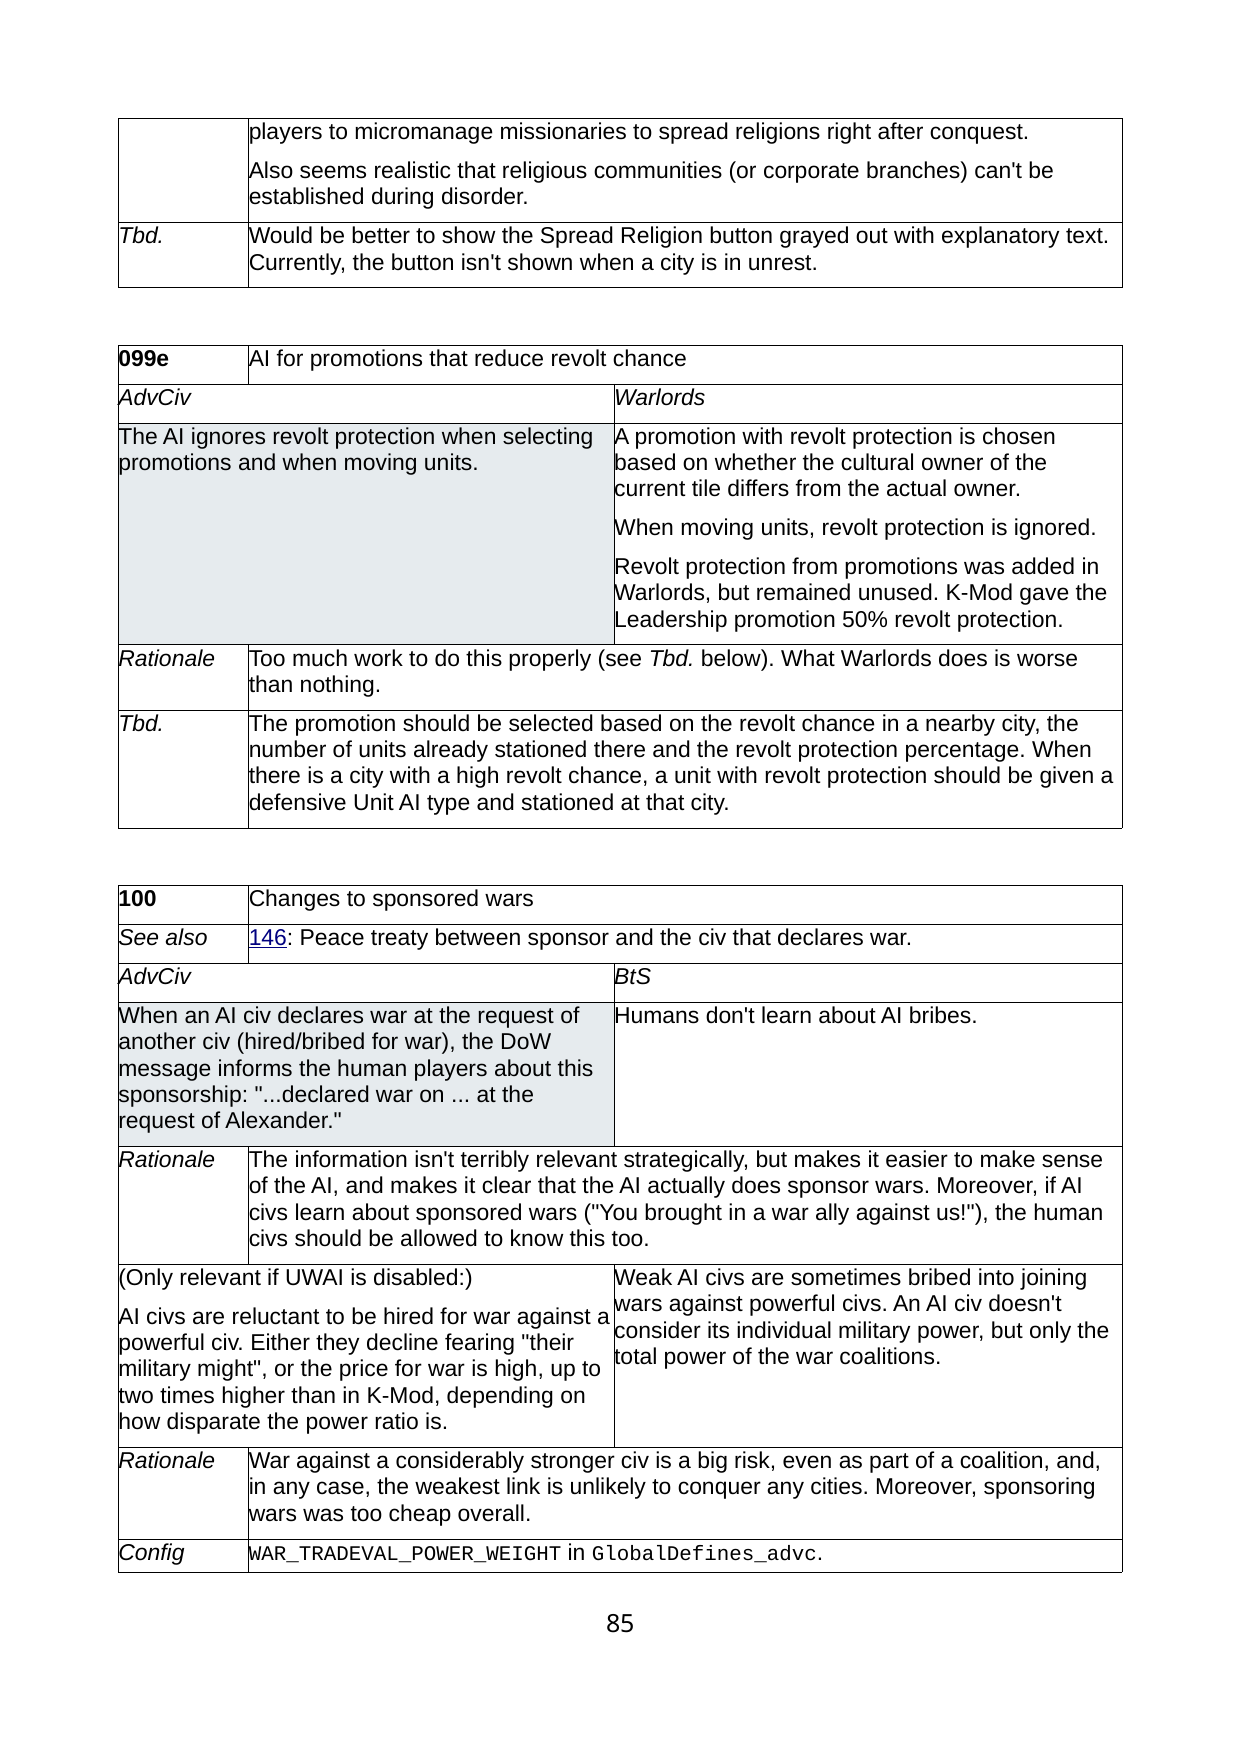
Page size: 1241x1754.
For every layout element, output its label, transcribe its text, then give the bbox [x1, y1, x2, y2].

table_cell Humans don't learn about AI bribes. [615, 1003, 1122, 1146]
table_cell Too much work to do this properly (see Tbd. below). What Warlords does is worse than nothing. [249, 645, 1122, 709]
table_header AI for promotions that reduce revolt chance [249, 346, 1122, 384]
table_cell Config [119, 1540, 248, 1572]
table_cell The AI ignores revolt protection when selecting promotions and when moving units. [119, 424, 614, 644]
table_cell Tbd. [119, 711, 248, 827]
table_cell Rationale [119, 1147, 248, 1264]
table_cell players to micromanage missionaries to spread religions right after conquest. Also seems realistic that religious communities (or corporate branches) can't be established during disorder. [249, 119, 1122, 222]
table_cell A promotion with revolt protection is chosen based on whether the cultural owner of the current tile differs from the actual owner. When moving units, revolt protection is ignored. Revolt protection from promotions was added in Warlords, but remained unused. K-Mod gave the Leadership promotion 50% revolt protection. [615, 424, 1122, 644]
table_cell AdvCiv [119, 964, 614, 1002]
table_cell The promotion should be selected based on the revolt chance in a nearby city, the number of units already stationed there and the revolt protection percentage. When there is a city with a high revolt chance, a unit with revolt protection should be given a defensive Unit AI type and stationed at that city. [249, 711, 1122, 827]
table_cell War against a considerably stronger civ is a big risk, even as part of a coalition, and, in any case, the weakest link is unlikely to conquer any cities. Moreover, sponsoring wars was too cheap overall. [249, 1448, 1122, 1538]
table_cell AdvCiv [119, 385, 614, 423]
table_cell (Only relevant if UWAI is disabled:) AI civs are reluctant to be hired for war against a powerful civ. Either they decline fearing "their military might", or the price for war is high, up to two times higher than in K-Mod, depending on how disparate the power ratio is. [119, 1265, 614, 1447]
table_header 099e [119, 346, 248, 384]
table_cell Tbd. [119, 223, 248, 287]
table_cell The information isn't terribly relevant strategically, but makes it easier to make sense of the AI, and makes it clear that the AI actually does sponsor wars. Moreover, if AI civs learn about sponsored wars ("You brought in a war ally against us!"), the human civs should be allowed to know this too. [249, 1147, 1122, 1264]
table_cell When an AI civ declares war at the request of another civ (hired/bribed for war), the DoW message informs the human players about this sponsorship: "...declared war on ... at the request of Alexander." [119, 1003, 614, 1146]
table_cell Would be better to show the Spread Religion button grayed out with explanatory text. Currently, the button isn't shown when a city is in unrest. [249, 223, 1122, 287]
table_cell Rationale [119, 645, 248, 709]
table_cell [119, 119, 248, 222]
table_cell BtS [615, 964, 1122, 1002]
table_cell 146: Peace treaty between sponsor and the civ that declares war. [249, 925, 1122, 963]
table_cell Rationale [119, 1448, 248, 1538]
table_header Changes to sponsored wars [249, 886, 1122, 924]
table_cell See also [119, 925, 248, 963]
table_header 100 [119, 886, 248, 924]
table_cell Weak AI civs are sometimes bribed into joining wars against powerful civs. An AI civ doesn't consider its individual military power, but only the total power of the war coalitions. [615, 1265, 1122, 1447]
table_cell Warlords [615, 385, 1122, 423]
table_cell WAR_TRADEVAL_POWER_WEIGHT in GlobalDefines_advc. [249, 1540, 1122, 1572]
